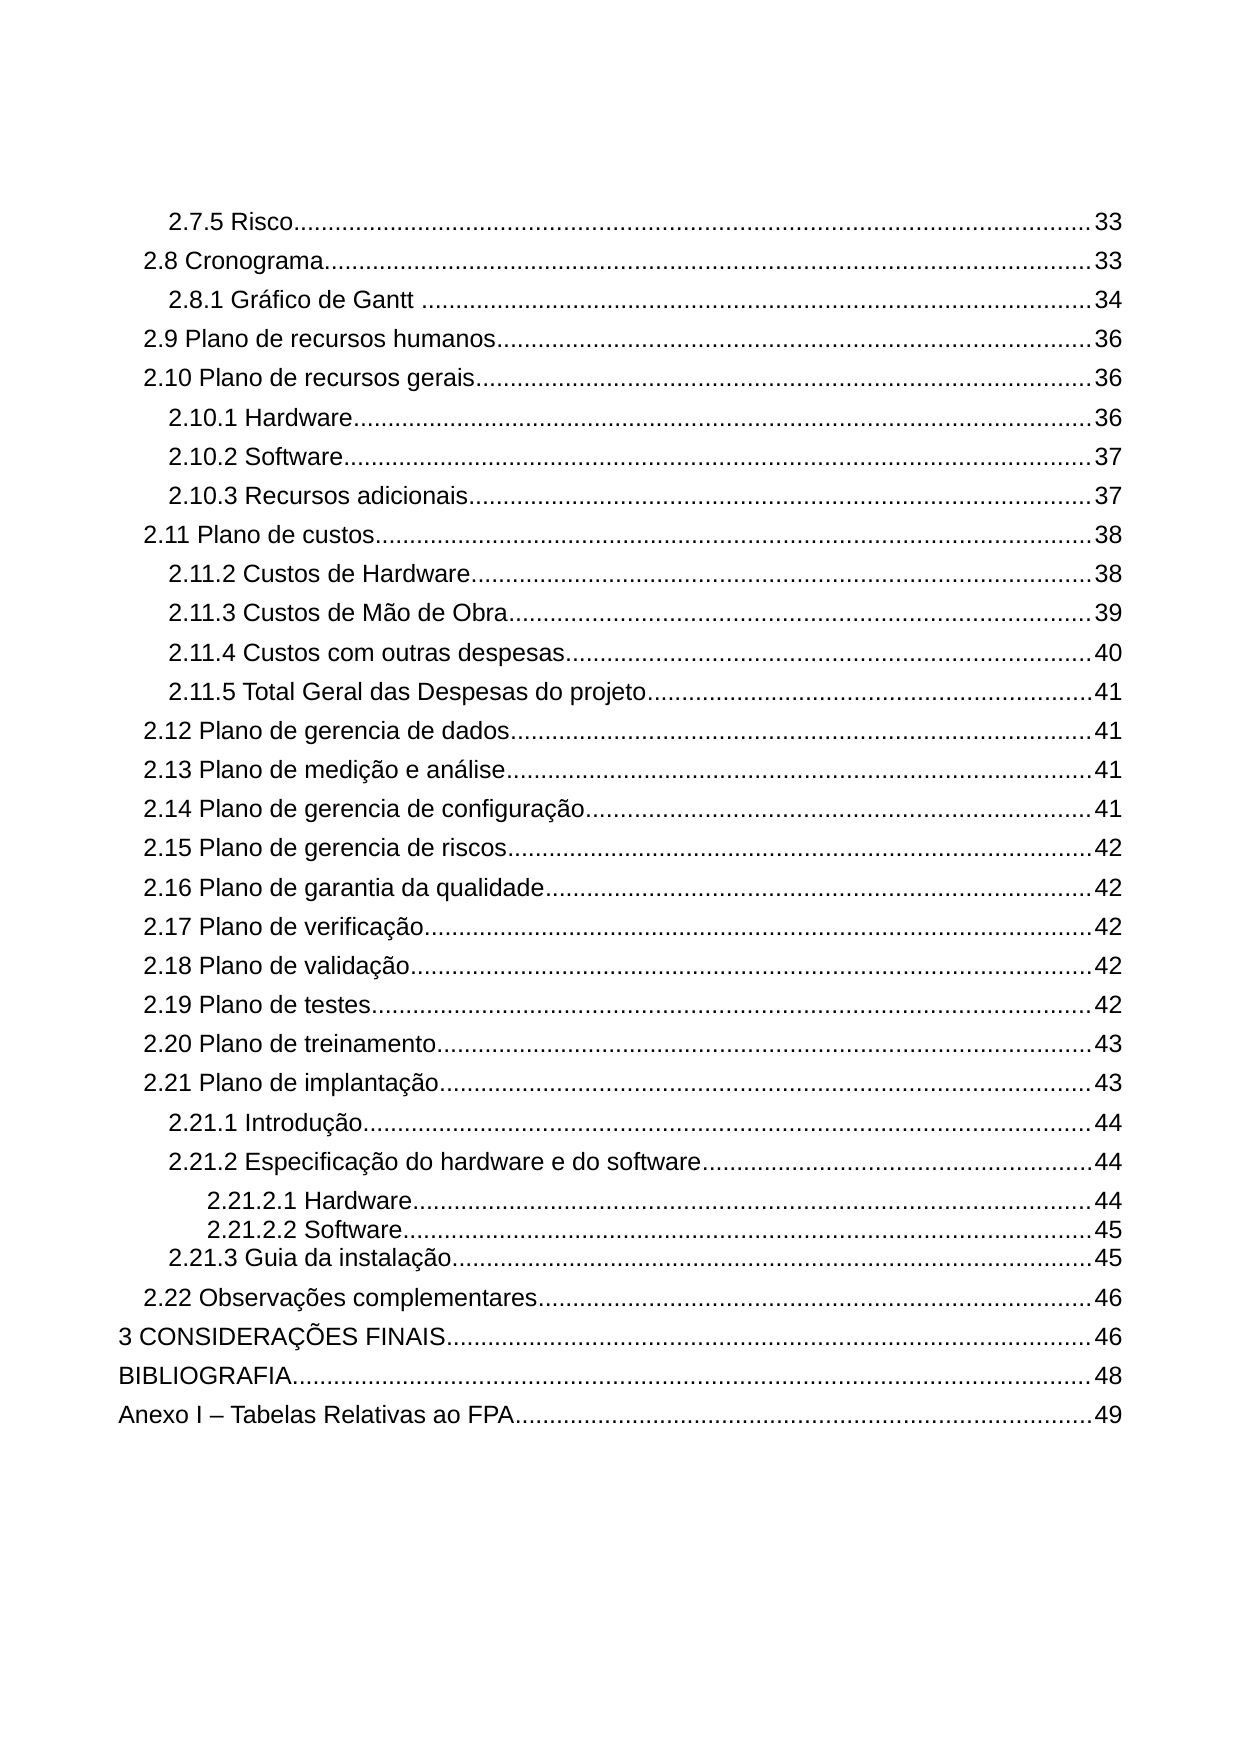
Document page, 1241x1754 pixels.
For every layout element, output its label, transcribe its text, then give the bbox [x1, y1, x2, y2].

text 3 CONSIDERAÇÕES FINAIS 46 [118, 1322, 1122, 1350]
text 2.11.2 Custos de Hardware 38 [168, 559, 1122, 588]
text 2.11.5 Total Geral das Despesas do projeto 41 [168, 677, 1122, 705]
text 2.13 Plano de medição e análise 41 [143, 755, 1122, 784]
text 2.12 Plano de gerencia de dados 41 [143, 716, 1122, 744]
text 2.7.5 Risco 33 [168, 207, 1122, 235]
text 2.22 Observações complementares 46 [143, 1282, 1122, 1311]
text 2.8 Cronograma 33 [143, 246, 1122, 274]
text Anexo I – Tabelas Relativas ao FPA 49 [118, 1400, 1122, 1429]
text 2.8.1 Gráfico de Gantt 34 [168, 285, 1122, 314]
text 2.10.2 Software 37 [168, 442, 1122, 470]
text 2.15 Plano de gerencia de riscos 42 [143, 833, 1122, 862]
text 2.14 Plano de gerencia de configuração 41 [143, 794, 1122, 823]
text 2.11 Plano de custos 38 [143, 520, 1122, 549]
text 2.17 Plano de verificação 42 [143, 912, 1122, 940]
text 2.20 Plano de treinamento 43 [143, 1029, 1122, 1058]
text 2.21.2 Especificação do hardware e do software 44 [168, 1147, 1122, 1175]
text 2.19 Plano de testes 42 [143, 990, 1122, 1019]
text 2.21 Plano de implantação 43 [143, 1068, 1122, 1097]
text 2.21.2.1 Hardware 44 [207, 1186, 1122, 1214]
text 2.16 Plano de garantia da qualidade 42 [143, 872, 1122, 901]
text 2.9 Plano de recursos humanos 36 [143, 324, 1122, 353]
text 2.18 Plano de validação 42 [143, 951, 1122, 979]
text 2.11.4 Custos com outras despesas 40 [168, 637, 1122, 666]
text 2.10.3 Recursos adicionais 37 [168, 481, 1122, 509]
text 2.11.3 Custos de Mão de Obra 39 [168, 598, 1122, 627]
text 2.21.3 Guia da instalação 45 [168, 1243, 1122, 1272]
text BIBLIOGRAFIA 48 [118, 1361, 1122, 1389]
text 2.21.2.2 Software 45 [207, 1214, 1122, 1243]
text 2.10.1 Hardware 36 [168, 402, 1122, 431]
text 2.10 Plano de recursos gerais 36 [143, 363, 1122, 392]
text 2.21.1 Introdução 44 [168, 1107, 1122, 1136]
